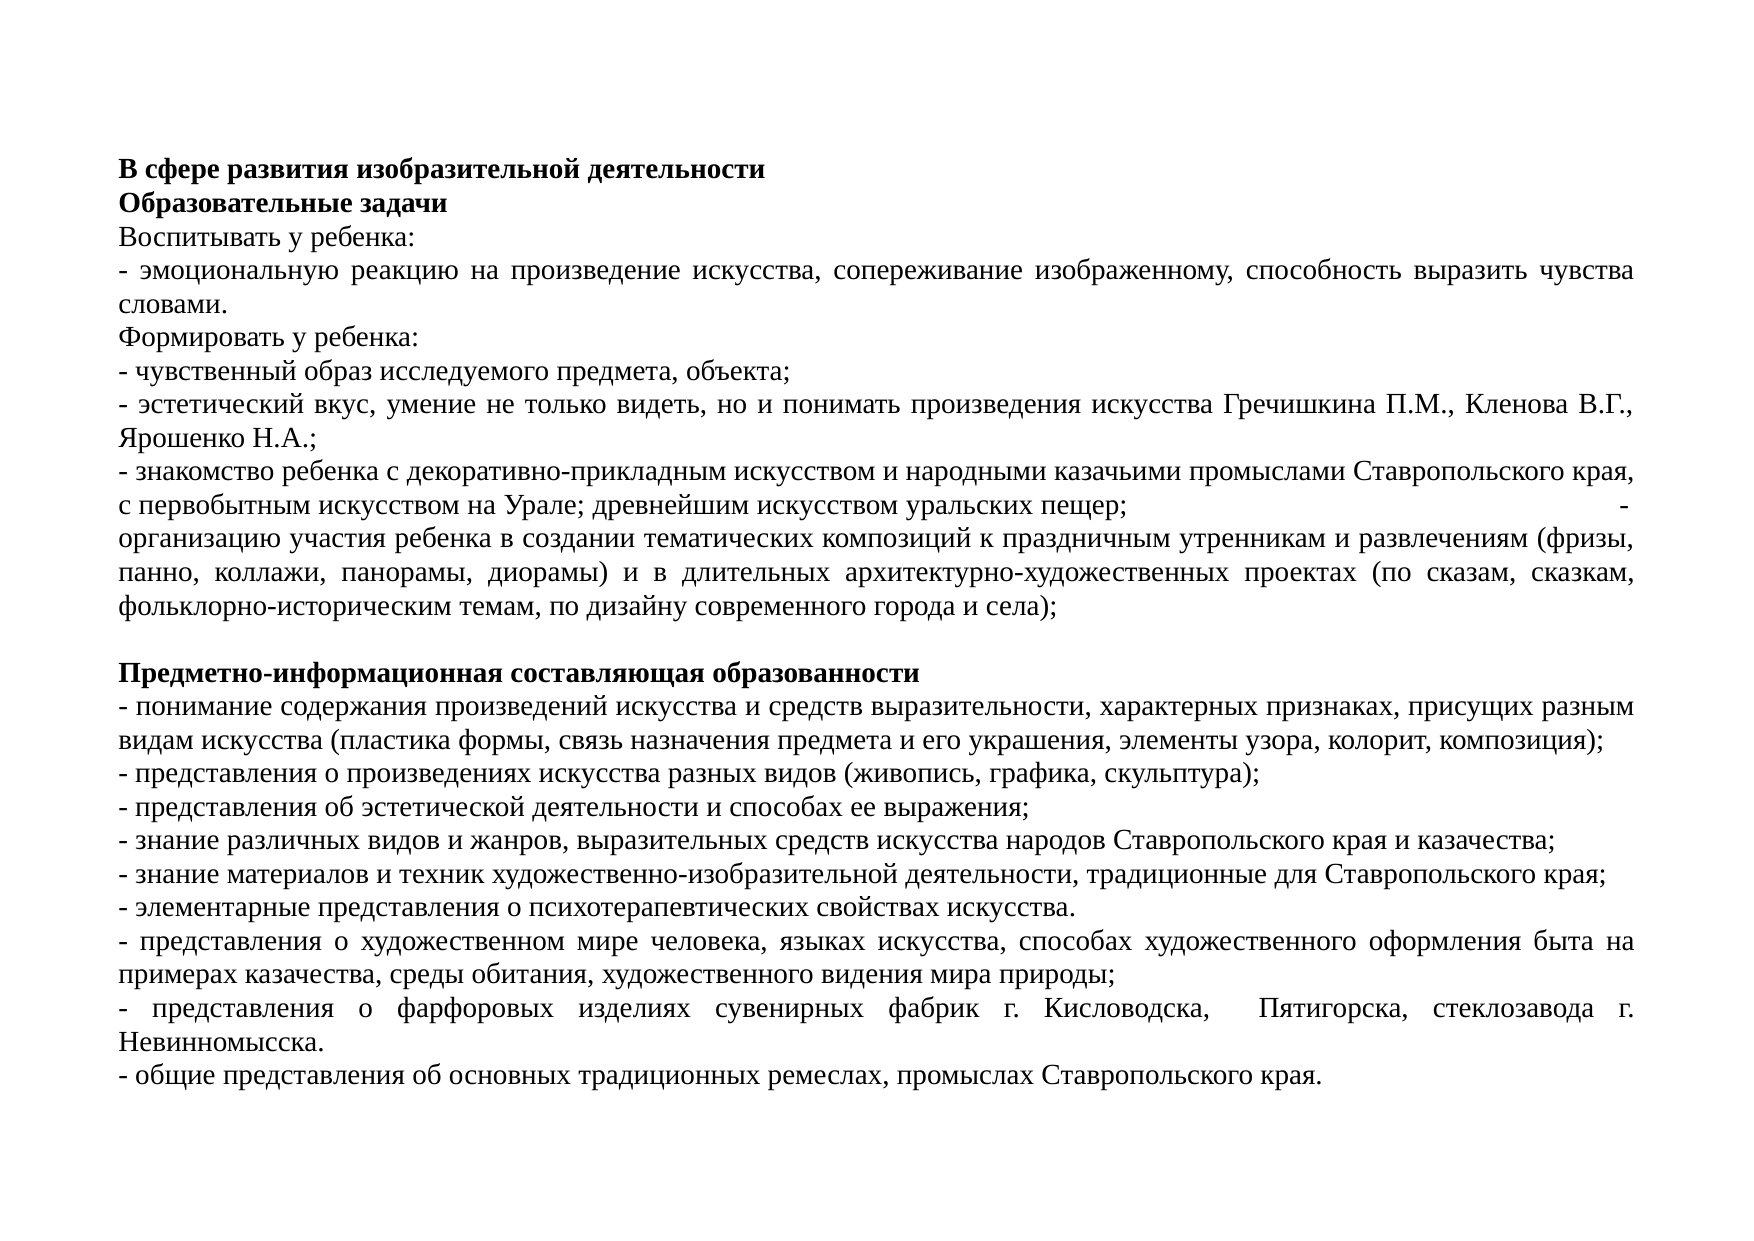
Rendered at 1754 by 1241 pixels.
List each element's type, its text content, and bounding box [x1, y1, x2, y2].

text - представления о произведениях искусства разных видов (живопись, графика, скульптура); [118, 755, 1636, 789]
text - знание различных видов и жанров, выразительных средств искусства народов Ставропольского края и казачества; [118, 822, 1636, 856]
text - понимание содержания произведений искусства и средств выразительности, характерных признаках, присущих разным видам искусства (пластика формы, связь назначения предмета и его украшения, элементы узора, колорит, композиция); [118, 688, 1636, 755]
text Образовательные задачи [118, 185, 1636, 219]
text - представления о фарфоровых изделиях сувенирных фабрик г. Кисловодска, Пятигорска, стеклозавода г. Невинномысска. [118, 990, 1636, 1057]
text - представления о художественном мире человека, языках искусства, способах художественного оформления быта на примерах казачества, среды обитания, художественного видения мира природы; [118, 923, 1636, 990]
text Воспитывать у ребенка: [118, 219, 1636, 252]
text - знакомство ребенка с декоративно-прикладным искусством и народными казачьими промыслами Ставропольского края, с первобытным искусством на Урале; древнейшим искусством уральских пещер; -организацию участия ребенка в создании тематических композиций к праздничным утренникам и развлечениям (фризы, панно, коллажи, панорамы, диорамы) и в длительных архитектурно-художественных проектах (по сказам, сказкам, фольклорно-историческим темам, по дизайну современного города и села); [118, 453, 1636, 621]
text - элементарные представления о психотерапевтических свойствах искусства. [118, 889, 1636, 923]
text - эмоциональную реакцию на произведение искусства, сопереживание изображенному, способность выразить чувства словами. [118, 252, 1636, 319]
text - эстетический вкус, умение не только видеть, но и понимать произведения искусства Гречишкина П.М., Кленова В.Г., Ярошенко Н.А.; [118, 386, 1636, 453]
text - знание материалов и техник художественно-изобразительной деятельности, традиционные для Ставропольского края; [118, 856, 1636, 889]
text В сфере развития изобразительной деятельности [118, 152, 1636, 185]
text - представления об эстетической деятельности и способах ее выражения; [118, 789, 1636, 822]
text - чувственный образ исследуемого предмета, объекта; [118, 353, 1636, 386]
text Формировать у ребенка: [118, 319, 1636, 353]
text - общие представления об основных традиционных ремеслах, промыслах Ставропольского края. [118, 1057, 1636, 1091]
text Предметно-информационная составляющая образованности [118, 655, 1636, 688]
